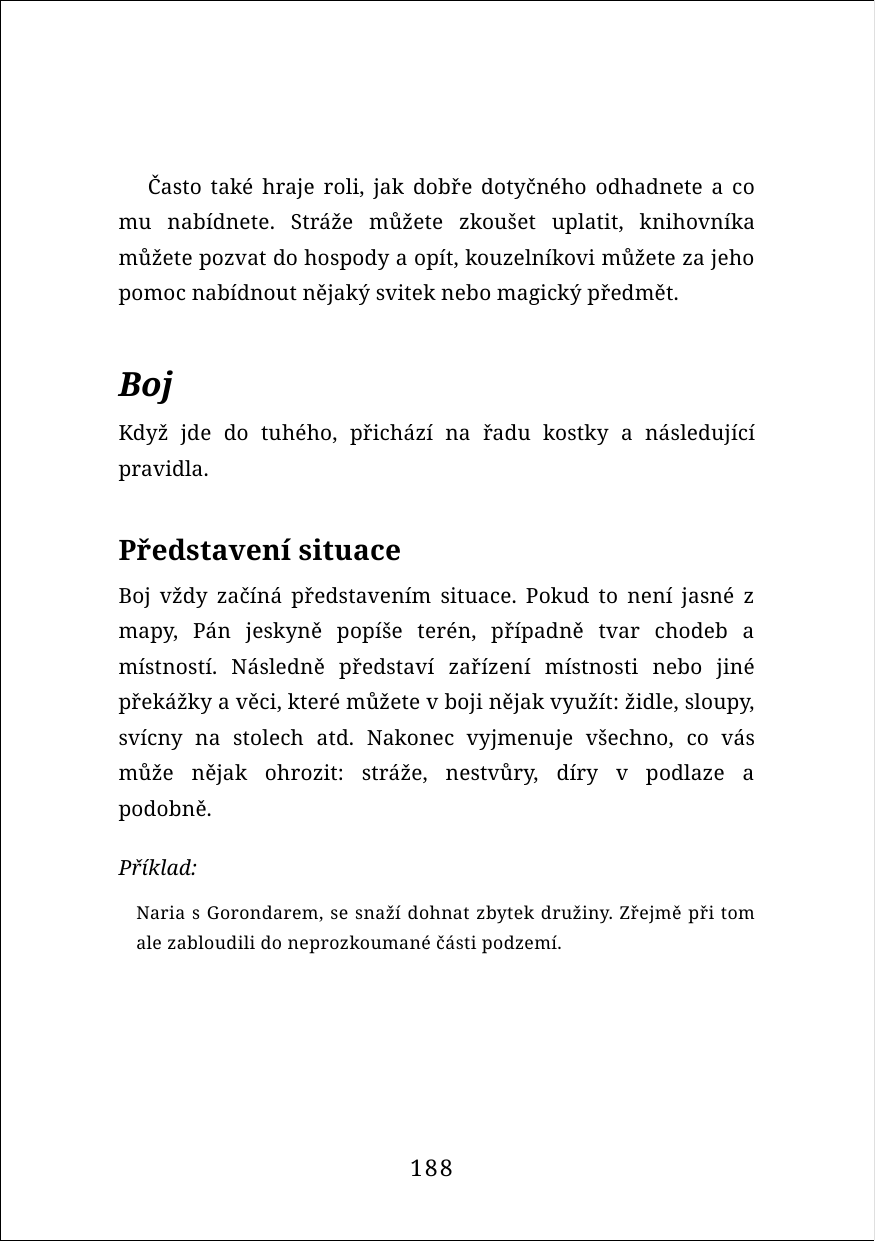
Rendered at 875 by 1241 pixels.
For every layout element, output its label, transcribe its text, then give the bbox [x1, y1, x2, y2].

text Příklad: [118, 853, 756, 882]
subtitle Boj [118, 361, 756, 407]
text Často také hraje roli, jak dobře dotyčného odhadnete a co mu nabídnete. Stráže můžete zkoušet uplatit, knihovníka můžete pozvat do hospody a opít, kouzelníkovi můžete za jeho pomoc nabídnout nějaký svitek nebo magický předmět. [118, 172, 756, 307]
subtitle Představení situace [118, 531, 756, 569]
text Naria s Gorondarem, se snaží dohnat zbytek družiny. Zřejmě při tom ale zabloudili do neprozkoumané části podzemí. [136, 900, 756, 955]
text Boj vždy začíná představením situace. Pokud to není jasné z mapy, Pán jeskyně popíše terén, případně tvar chodeb a místností. Následně představí zařízení místnosti nebo jiné překážky a věci, které můžete v boji nějak využít: židle, sloupy, svícny na stolech atd. Nakonec vyjmenuje všechno, co vás může nějak ohrozit: stráže, nestvůry, díry v podlaze a podobně. [118, 581, 756, 822]
text Když jde do tuhého, přichází na řadu kostky a následující pravidla. [118, 418, 756, 482]
